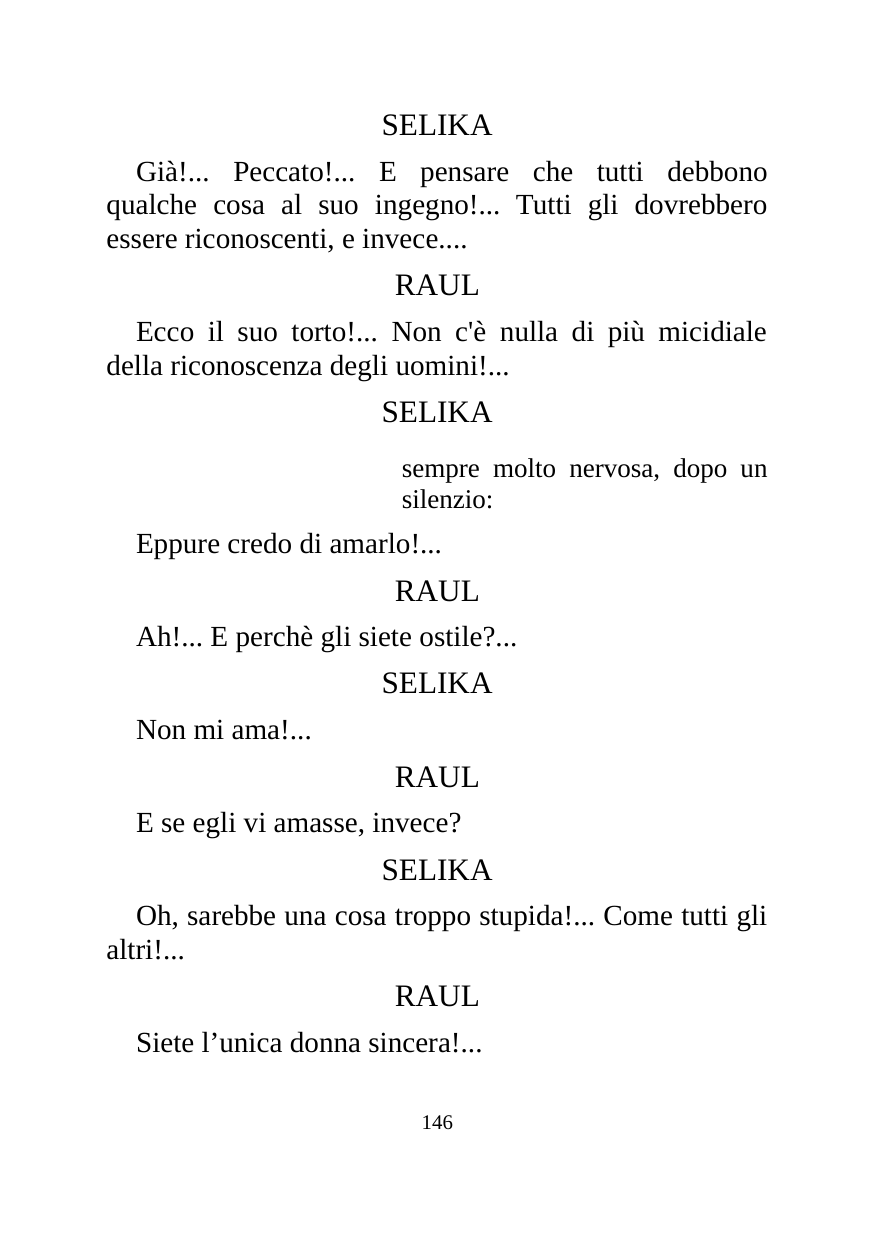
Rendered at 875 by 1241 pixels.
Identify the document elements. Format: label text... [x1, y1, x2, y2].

text Siete l’unica donna sincera!... [106, 1025, 768, 1059]
text RAUL [106, 977, 768, 1013]
text Già!... Peccato!... E pensare che tutti debbono qualche cosa al suo ingegno!... Tutti gli dovrebbero essere riconoscenti, e invece.... [106, 154, 768, 254]
text E se egli vi amasse, invece? [106, 806, 768, 839]
text sempre molto nervosa, dopo un silenzio: [402, 452, 768, 515]
text Oh, sarebbe una cosa troppo stupida!... Come tutti gli altri!... [106, 898, 768, 966]
text SELIKA [106, 393, 768, 429]
text SELIKA [106, 851, 768, 887]
text Eppure credo di amarlo!... [106, 526, 768, 560]
text RAUL [106, 572, 768, 608]
text Ecco il suo torto!... Non c'è nulla di più micidiale della riconoscenza degli uomini!... [106, 314, 768, 381]
text Non mi ama!... [106, 712, 768, 746]
text Ah!... E perchè gli siete ostile?... [106, 619, 768, 653]
text SELIKA [106, 106, 768, 142]
text RAUL [106, 758, 768, 794]
text RAUL [106, 266, 768, 302]
text SELIKA [106, 665, 768, 701]
